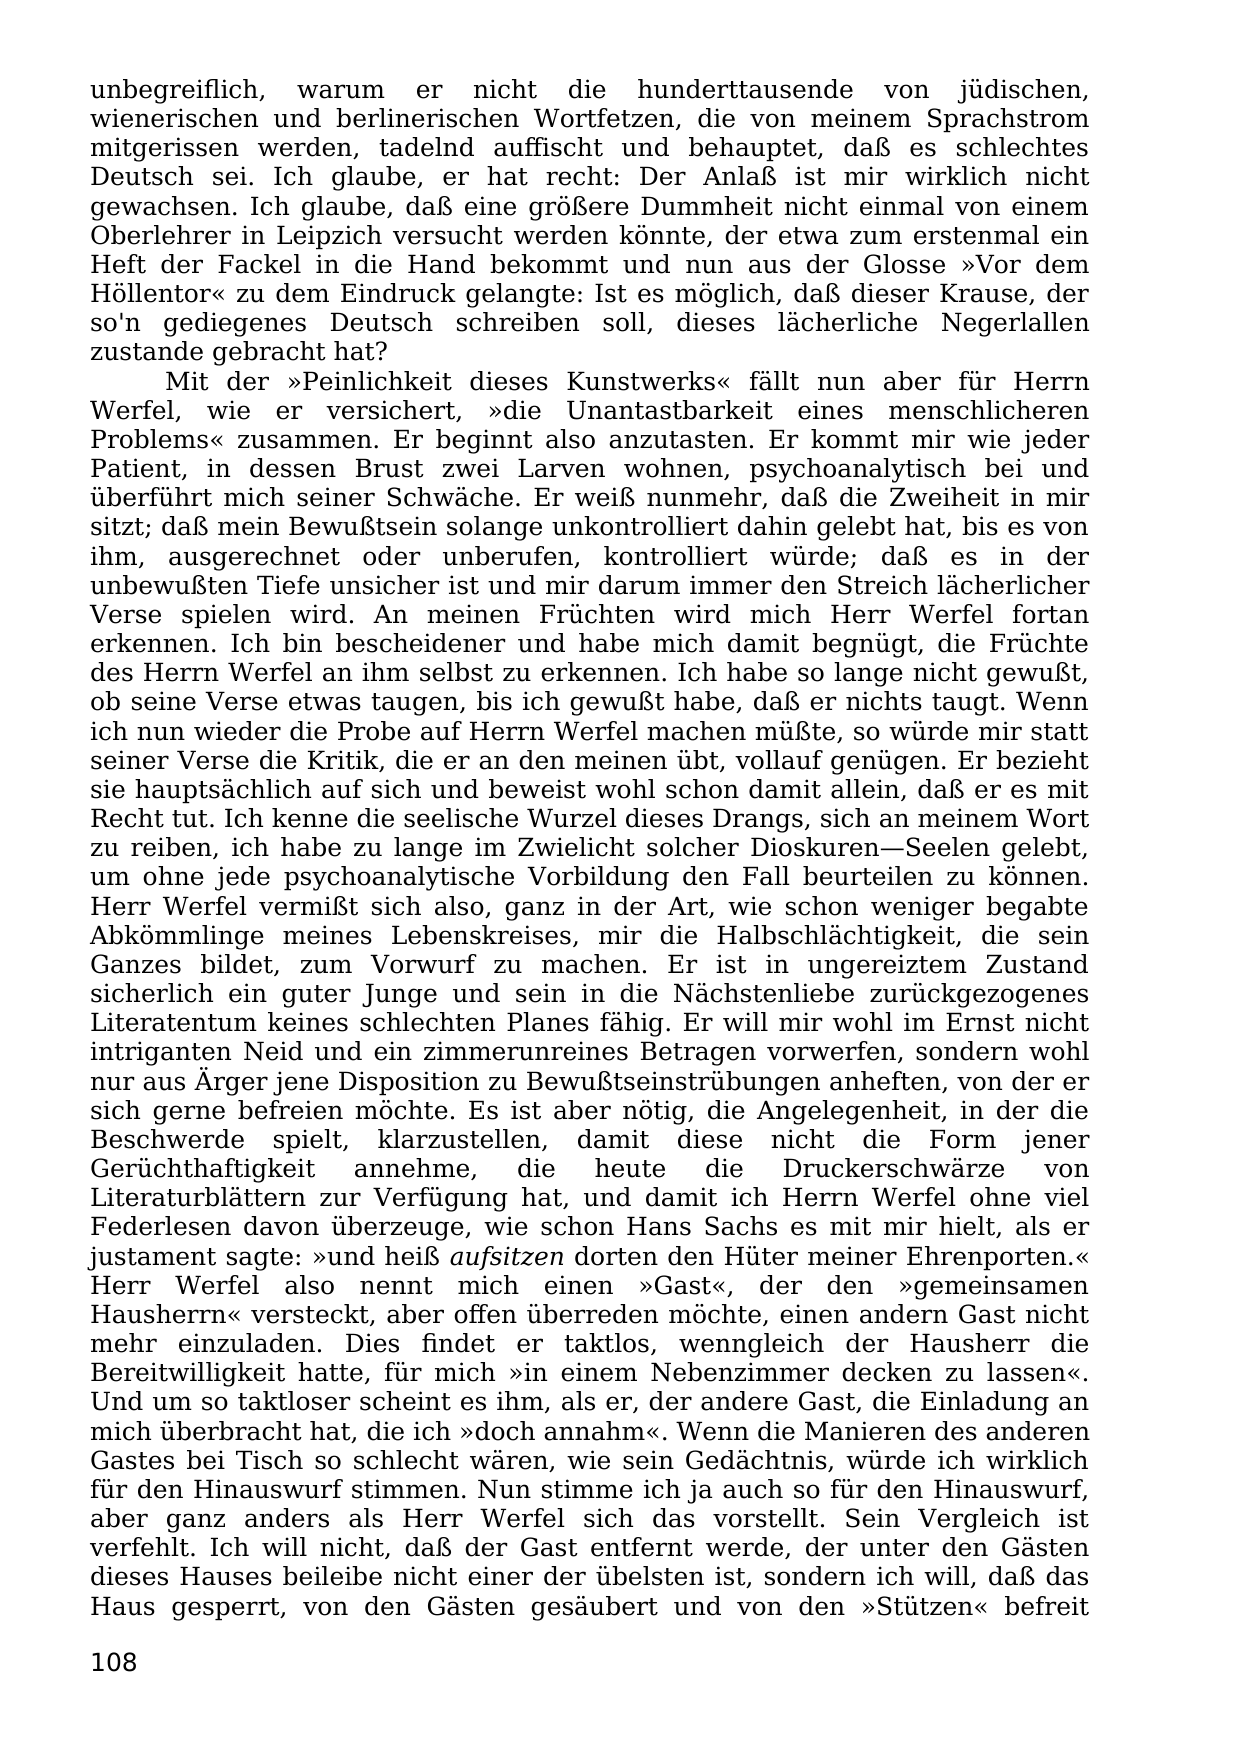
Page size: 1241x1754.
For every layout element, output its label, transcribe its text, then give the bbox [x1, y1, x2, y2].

text Mit der »Peinlichkeit dieses Kunstwerks« fällt nun aber für Herrn Werfel, wie er versichert, »die Unantastbarkeit eines menschlicheren Problems« zusammen. Er beginnt also anzutasten. Er kommt mir wie jeder Patient, in dessen Brust zwei Larven wohnen, psychoanalytisch bei und überführt mich seiner Schwäche. Er weiß nunmehr, daß die Zweiheit in mir sitzt; daß mein Bewußtsein solange unkontrolliert dahin gelebt hat, bis es von ihm, ausgerechnet oder unberufen, kontrolliert würde; daß es in der unbewußten Tiefe unsicher ist und mir darum immer den Streich lächerlicher Verse spielen wird. An meinen Früchten wird mich Herr Werfel fortan erkennen. Ich bin bescheidener und habe mich damit begnügt, die Früchte des Herrn Werfel an ihm selbst zu erkennen. Ich habe so lange nicht gewußt, ob seine Verse etwas taugen, bis ich gewußt habe, daß er nichts taugt. Wenn ich nun wieder die Probe auf Herrn Werfel machen müßte, so würde mir statt seiner Verse die Kritik, die er an den meinen übt, vollauf genügen. Er bezieht sie hauptsächlich auf sich und beweist wohl schon damit allein, daß er es mit Recht tut. Ich kenne die seelische Wurzel dieses Drangs, sich an meinem Wort zu reiben, ich habe zu lange im Zwielicht solcher Dioskuren—Seelen gelebt, um ohne jede psychoanalytische Vorbildung den Fall beurteilen zu können. Herr Werfel vermißt sich also, ganz in der Art, wie schon weniger begabte Abkömmlinge meines Lebenskreises, mir die Halbschlächtigkeit, die sein Ganzes bildet, zum Vorwurf zu machen. Er ist in ungereiztem Zustand sicherlich ein guter Junge und sein in die Nächstenliebe zurückgezogenes Literatentum keines schlechten Planes fähig. Er will mir wohl im Ernst nicht intriganten Neid und ein zimmerunreines Betragen vorwerfen, sondern wohl nur aus Ärger jene Disposition zu Bewußtseinstrübungen anheften, von der er sich gerne befreien möchte. Es ist aber nötig, die Angelegenheit, in der die Beschwerde spielt, klarzustellen, damit diese nicht die Form jener Gerüchthaftigkeit annehme, die heute die Druckerschwärze von Literaturblättern zur Verfügung hat, und damit ich Herrn Werfel ohne viel Federlesen davon überzeuge, wie schon Hans Sachs es mit mir hielt, als er justament sagte: »und heiß aufsitzen dorten den Hüter meiner Ehrenporten.« Herr Werfel also nennt mich einen »Gast«, der den »gemeinsamen Hausherrn« versteckt, aber offen überreden möchte, einen andern Gast nicht mehr einzuladen. Dies findet er taktlos, wenngleich der Hausherr die Bereitwilligkeit hatte, für mich »in einem Nebenzimmer decken zu lassen«. Und um so taktloser scheint es ihm, als er, der andere Gast, die Einladung an mich überbracht hat, die ich »doch annahm«. Wenn die Manieren des anderen Gastes bei Tisch so schlecht wären, wie sein Gedächtnis, würde ich wirklich für den Hinauswurf stimmen. Nun stimme ich ja auch so für den Hinauswurf, aber ganz anders als Herr Werfel sich das vorstellt. Sein Vergleich ist verfehlt. Ich will nicht, daß der Gast entfernt werde, der unter den Gästen dieses Hauses beileibe nicht einer der übelsten ist, sondern ich will, daß das Haus gesperrt, von den Gästen gesäubert und von den »Stützen« befreit [90, 367, 1091, 1621]
text unbegreiflich, warum er nicht die hunderttausende von jüdischen, wienerischen und berlinerischen Wortfetzen, die von meinem Sprachstrom mitgerissen werden, tadelnd auffischt und behauptet, daß es schlechtes Deutsch sei. Ich glaube, er hat recht: Der Anlaß ist mir wirklich nicht gewachsen. Ich glaube, daß eine größere Dummheit nicht einmal von einem Oberlehrer in Leipzich versucht werden könnte, der etwa zum erstenmal ein Heft der Fackel in die Hand bekommt und nun aus der Glosse »Vor dem Höllentor« zu dem Eindruck gelangte: Ist es möglich, daß dieser Krause, der so'n gediegenes Deutsch schreiben soll, dieses lächerliche Negerlallen zustande gebracht hat? [90, 75, 1091, 367]
